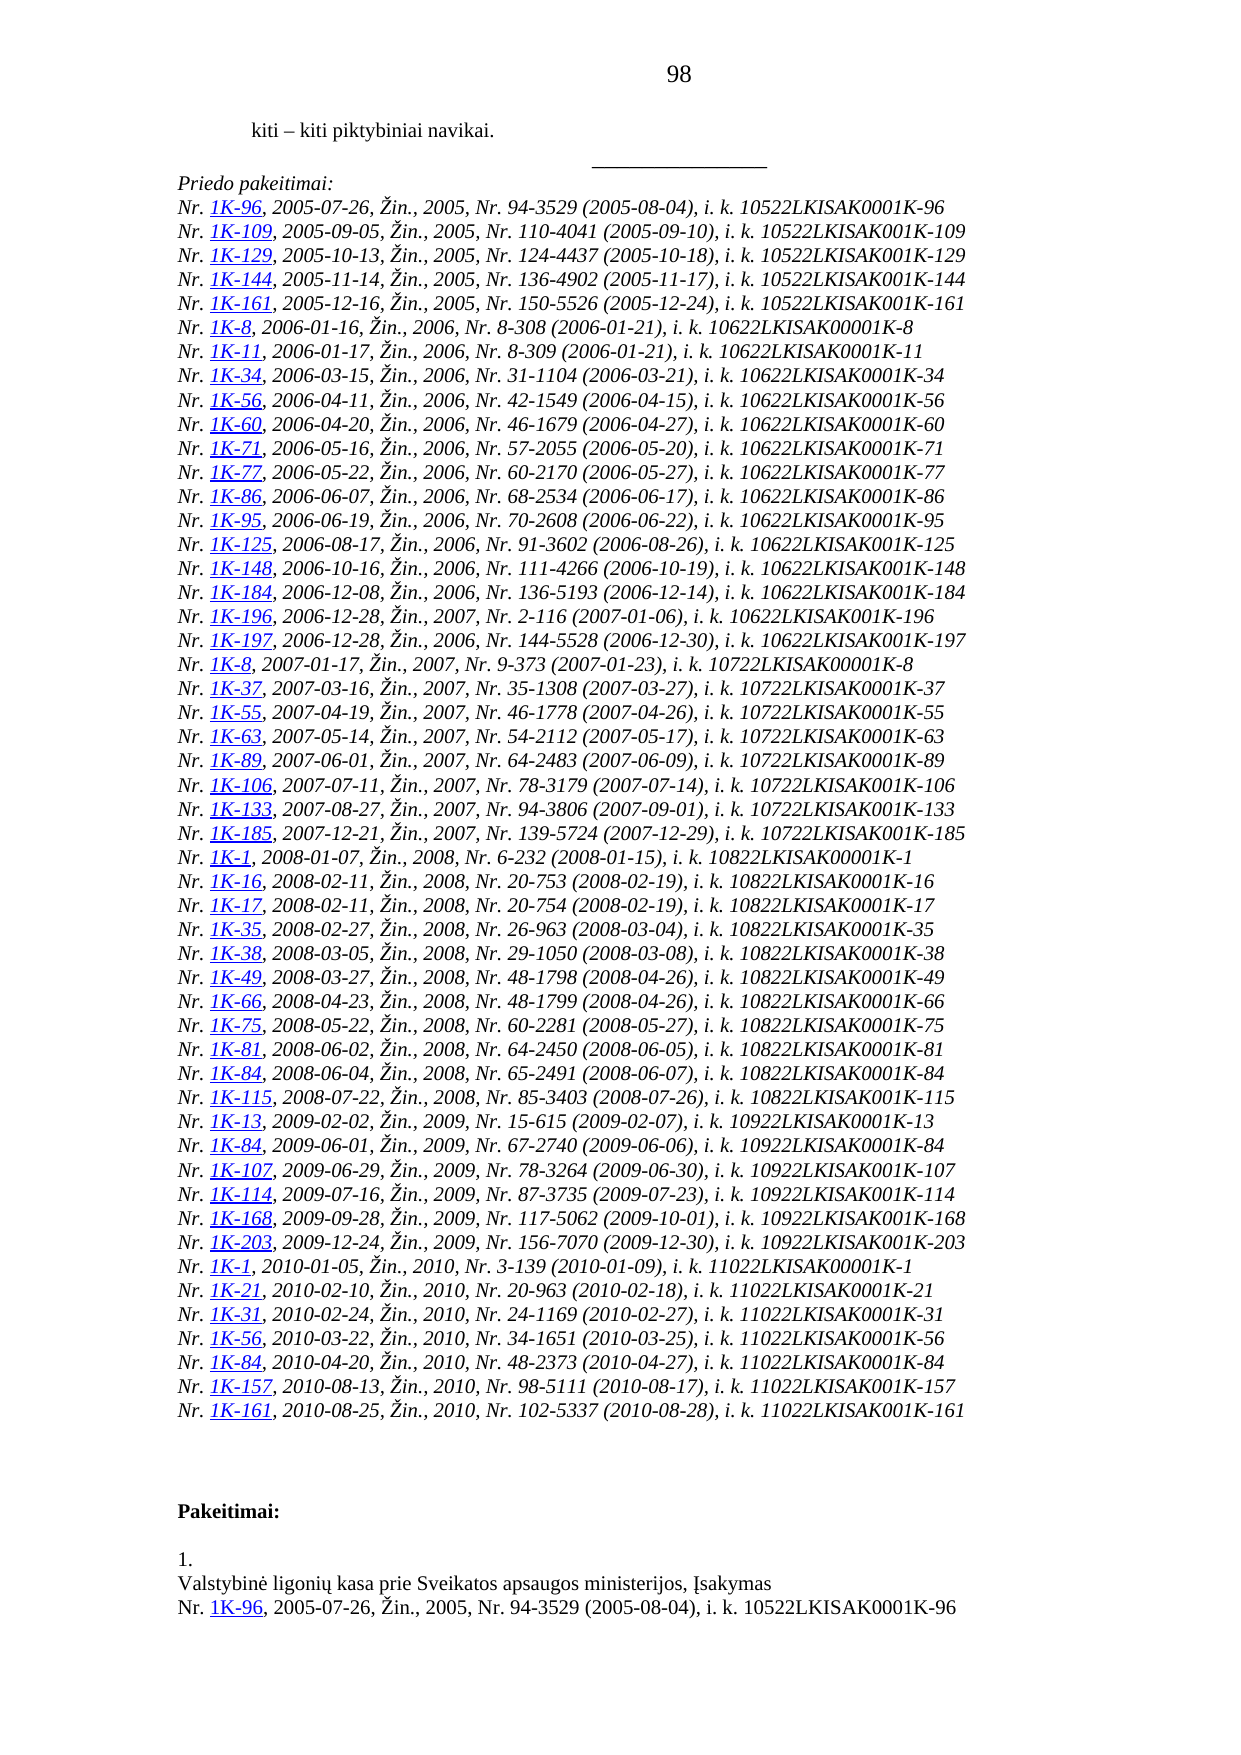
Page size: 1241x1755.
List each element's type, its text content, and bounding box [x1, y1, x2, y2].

text Nr. 1K-86, 2006-06-07, Žin., 2006, Nr. 68-2534 (2006-06-17), i. k. 10622LKISAK0001K-86 [177, 484, 1181, 508]
text Nr. 1K-95, 2006-06-19, Žin., 2006, Nr. 70-2608 (2006-06-22), i. k. 10622LKISAK0001K-95 [177, 508, 1181, 532]
text Nr. 1K-49, 2008-03-27, Žin., 2008, Nr. 48-1798 (2008-04-26), i. k. 10822LKISAK0001K-49 [177, 965, 1181, 989]
text Nr. 1K-75, 2008-05-22, Žin., 2008, Nr. 60-2281 (2008-05-27), i. k. 10822LKISAK0001K-75 [177, 1013, 1181, 1037]
text ______________ [177, 142, 1181, 171]
text Nr. 1K-56, 2010-03-22, Žin., 2010, Nr. 34-1651 (2010-03-25), i. k. 11022LKISAK0001K-56 [177, 1326, 1181, 1350]
text Nr. 1K-125, 2006-08-17, Žin., 2006, Nr. 91-3602 (2006-08-26), i. k. 10622LKISAK001K-125 [177, 532, 1181, 556]
text Nr. 1K-203, 2009-12-24, Žin., 2009, Nr. 156-7070 (2009-12-30), i. k. 10922LKISAK001K-203 [177, 1230, 1181, 1254]
text Nr. 1K-81, 2008-06-02, Žin., 2008, Nr. 64-2450 (2008-06-05), i. k. 10822LKISAK0001K-81 [177, 1037, 1181, 1061]
text Nr. 1K-63, 2007-05-14, Žin., 2007, Nr. 54-2112 (2007-05-17), i. k. 10722LKISAK0001K-63 [177, 724, 1181, 748]
text Nr. 1K-148, 2006-10-16, Žin., 2006, Nr. 111-4266 (2006-10-19), i. k. 10622LKISAK001K-148 [177, 556, 1181, 580]
text Nr. 1K-107, 2009-06-29, Žin., 2009, Nr. 78-3264 (2009-06-30), i. k. 10922LKISAK001K-107 [177, 1157, 1181, 1182]
text Nr. 1K-55, 2007-04-19, Žin., 2007, Nr. 46-1778 (2007-04-26), i. k. 10722LKISAK0001K-55 [177, 700, 1181, 724]
text Nr. 1K-56, 2006-04-11, Žin., 2006, Nr. 42-1549 (2006-04-15), i. k. 10622LKISAK0001K-56 [177, 387, 1181, 412]
text Nr. 1K-197, 2006-12-28, Žin., 2006, Nr. 144-5528 (2006-12-30), i. k. 10622LKISAK001K-197 [177, 628, 1181, 652]
text Pakeitimai: [177, 1499, 1181, 1523]
text Nr. 1K-114, 2009-07-16, Žin., 2009, Nr. 87-3735 (2009-07-23), i. k. 10922LKISAK001K-114 [177, 1182, 1181, 1206]
text Nr. 1K-84, 2009-06-01, Žin., 2009, Nr. 67-2740 (2009-06-06), i. k. 10922LKISAK0001K-84 [177, 1133, 1181, 1157]
text Nr. 1K-77, 2006-05-22, Žin., 2006, Nr. 60-2170 (2006-05-27), i. k. 10622LKISAK0001K-77 [177, 460, 1181, 484]
text Nr. 1K-1, 2008-01-07, Žin., 2008, Nr. 6-232 (2008-01-15), i. k. 10822LKISAK00001K-1 [177, 845, 1181, 869]
text 1. [177, 1547, 1181, 1571]
text Nr. 1K-34, 2006-03-15, Žin., 2006, Nr. 31-1104 (2006-03-21), i. k. 10622LKISAK0001K-34 [177, 363, 1181, 387]
text Nr. 1K-71, 2006-05-16, Žin., 2006, Nr. 57-2055 (2006-05-20), i. k. 10622LKISAK0001K-71 [177, 436, 1181, 460]
text Nr. 1K-84, 2008-06-04, Žin., 2008, Nr. 65-2491 (2008-06-07), i. k. 10822LKISAK0001K-84 [177, 1061, 1181, 1085]
text Nr. 1K-38, 2008-03-05, Žin., 2008, Nr. 29-1050 (2008-03-08), i. k. 10822LKISAK0001K-38 [177, 941, 1181, 965]
text Nr. 1K-8, 2007-01-17, Žin., 2007, Nr. 9-373 (2007-01-23), i. k. 10722LKISAK00001K-8 [177, 652, 1181, 676]
text Nr. 1K-11, 2006-01-17, Žin., 2006, Nr. 8-309 (2006-01-21), i. k. 10622LKISAK0001K-11 [177, 339, 1181, 363]
text Nr. 1K-66, 2008-04-23, Žin., 2008, Nr. 48-1799 (2008-04-26), i. k. 10822LKISAK0001K-66 [177, 989, 1181, 1013]
text Nr. 1K-168, 2009-09-28, Žin., 2009, Nr. 117-5062 (2009-10-01), i. k. 10922LKISAK001K-168 [177, 1206, 1181, 1230]
text Nr. 1K-115, 2008-07-22, Žin., 2008, Nr. 85-3403 (2008-07-26), i. k. 10822LKISAK001K-115 [177, 1085, 1181, 1109]
text Nr. 1K-144, 2005-11-14, Žin., 2005, Nr. 136-4902 (2005-11-17), i. k. 10522LKISAK001K-144 [177, 267, 1181, 291]
text Nr. 1K-161, 2005-12-16, Žin., 2005, Nr. 150-5526 (2005-12-24), i. k. 10522LKISAK001K-161 [177, 291, 1181, 315]
text Nr. 1K-84, 2010-04-20, Žin., 2010, Nr. 48-2373 (2010-04-27), i. k. 11022LKISAK0001K-84 [177, 1350, 1181, 1374]
text Nr. 1K-21, 2010-02-10, Žin., 2010, Nr. 20-963 (2010-02-18), i. k. 11022LKISAK0001K-21 [177, 1278, 1181, 1302]
text Nr. 1K-37, 2007-03-16, Žin., 2007, Nr. 35-1308 (2007-03-27), i. k. 10722LKISAK0001K-37 [177, 676, 1181, 700]
text Nr. 1K-1, 2010-01-05, Žin., 2010, Nr. 3-139 (2010-01-09), i. k. 11022LKISAK00001K-1 [177, 1254, 1181, 1278]
text Valstybinė ligonių kasa prie Sveikatos apsaugos ministerijos, Įsakymas [177, 1571, 1181, 1595]
text Nr. 1K-13, 2009-02-02, Žin., 2009, Nr. 15-615 (2009-02-07), i. k. 10922LKISAK0001K-13 [177, 1109, 1181, 1133]
text Nr. 1K-89, 2007-06-01, Žin., 2007, Nr. 64-2483 (2007-06-09), i. k. 10722LKISAK0001K-89 [177, 748, 1181, 772]
text Nr. 1K-161, 2010-08-25, Žin., 2010, Nr. 102-5337 (2010-08-28), i. k. 11022LKISAK001K-161 [177, 1398, 1181, 1422]
text Nr. 1K-35, 2008-02-27, Žin., 2008, Nr. 26-963 (2008-03-04), i. k. 10822LKISAK0001K-35 [177, 917, 1181, 941]
text Nr. 1K-96, 2005-07-26, Žin., 2005, Nr. 94-3529 (2005-08-04), i. k. 10522LKISAK0001K-96 [177, 1595, 1181, 1619]
text Nr. 1K-96, 2005-07-26, Žin., 2005, Nr. 94-3529 (2005-08-04), i. k. 10522LKISAK0001K-96 [177, 195, 1181, 219]
text Nr. 1K-185, 2007-12-21, Žin., 2007, Nr. 139-5724 (2007-12-29), i. k. 10722LKISAK001K-185 [177, 821, 1181, 845]
text Nr. 1K-31, 2010-02-24, Žin., 2010, Nr. 24-1169 (2010-02-27), i. k. 11022LKISAK0001K-31 [177, 1302, 1181, 1326]
text kiti – kiti piktybiniai navikai. [177, 118, 1181, 142]
text Nr. 1K-106, 2007-07-11, Žin., 2007, Nr. 78-3179 (2007-07-14), i. k. 10722LKISAK001K-106 [177, 772, 1181, 797]
text Nr. 1K-157, 2010-08-13, Žin., 2010, Nr. 98-5111 (2010-08-17), i. k. 11022LKISAK001K-157 [177, 1374, 1181, 1398]
text Nr. 1K-16, 2008-02-11, Žin., 2008, Nr. 20-753 (2008-02-19), i. k. 10822LKISAK0001K-16 [177, 869, 1181, 893]
text Priedo pakeitimai: [177, 171, 1181, 195]
text Nr. 1K-129, 2005-10-13, Žin., 2005, Nr. 124-4437 (2005-10-18), i. k. 10522LKISAK001K-129 [177, 243, 1181, 267]
text Nr. 1K-133, 2007-08-27, Žin., 2007, Nr. 94-3806 (2007-09-01), i. k. 10722LKISAK001K-133 [177, 797, 1181, 821]
text Nr. 1K-196, 2006-12-28, Žin., 2007, Nr. 2-116 (2007-01-06), i. k. 10622LKISAK001K-196 [177, 604, 1181, 628]
text Nr. 1K-8, 2006-01-16, Žin., 2006, Nr. 8-308 (2006-01-21), i. k. 10622LKISAK00001K-8 [177, 315, 1181, 339]
text Nr. 1K-109, 2005-09-05, Žin., 2005, Nr. 110-4041 (2005-09-10), i. k. 10522LKISAK001K-109 [177, 219, 1181, 243]
text Nr. 1K-17, 2008-02-11, Žin., 2008, Nr. 20-754 (2008-02-19), i. k. 10822LKISAK0001K-17 [177, 893, 1181, 917]
text Nr. 1K-60, 2006-04-20, Žin., 2006, Nr. 46-1679 (2006-04-27), i. k. 10622LKISAK0001K-60 [177, 412, 1181, 436]
text Nr. 1K-184, 2006-12-08, Žin., 2006, Nr. 136-5193 (2006-12-14), i. k. 10622LKISAK001K-184 [177, 580, 1181, 604]
